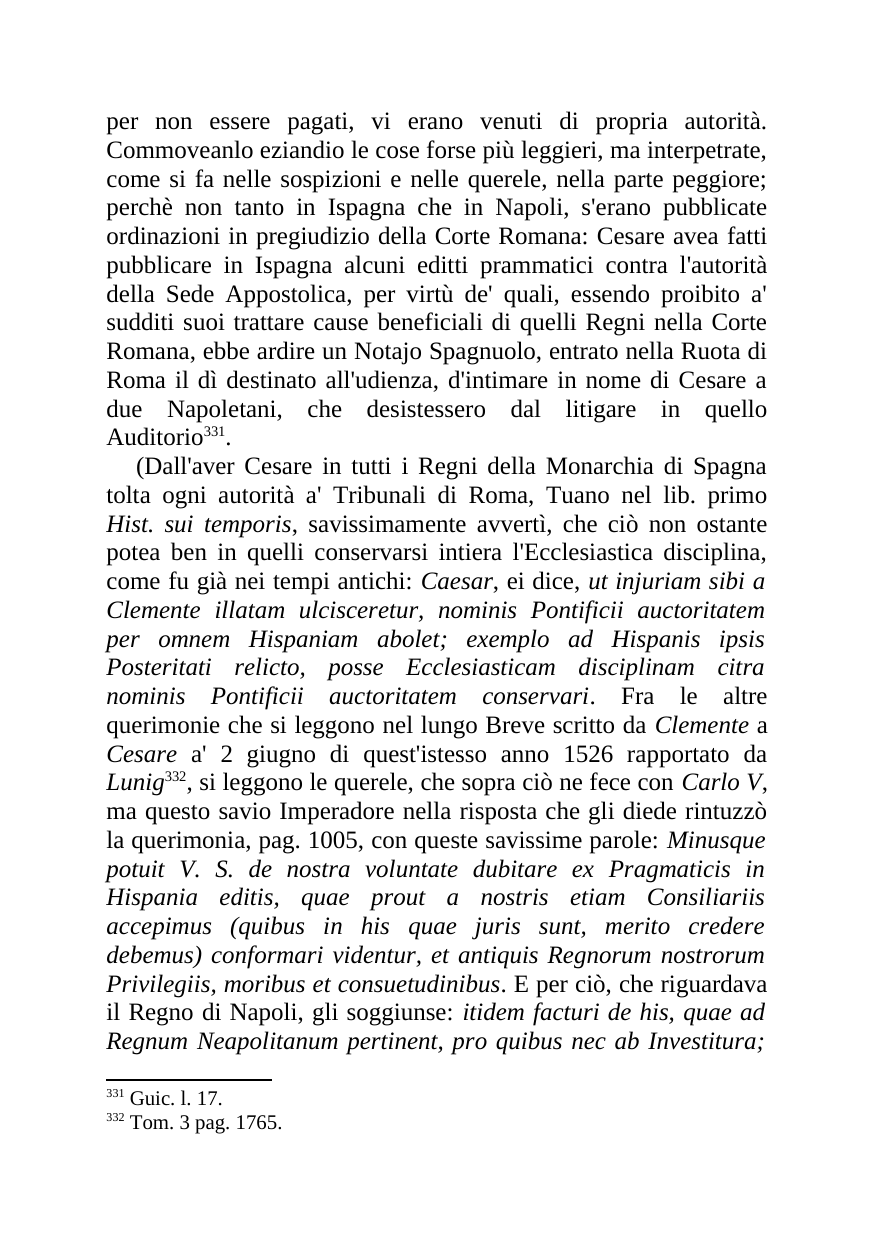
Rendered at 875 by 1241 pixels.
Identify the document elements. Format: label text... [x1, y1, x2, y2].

text Tom. 3 pag. 1765. [106, 1110, 768, 1134]
text (Dall'aver Cesare in tutti i Regni della Monarchia di Spagna tolta ogni autorità a' Tribunali di Roma, Tuano nel lib. primo Hist. sui temporis, savissimamente avvertì, che ciò non ostante potea ben in quelli conservarsi intiera l'Ecclesiastica disciplina, come fu già nei tempi antichi: Caesar, ei dice, ut injuriam sibi a Clemente illatam ulcisceretur, nominis Pontificii auctoritatem per omnem Hispaniam abolet; exemplo ad Hispanis ipsis Posteritati relicto, posse Ecclesiasticam disciplinam citra nominis Pontificii auctoritatem conservari. Fra le altre querimonie che si leggono nel lungo Breve scritto da Clemente a Cesare a' 2 giugno di quest'istesso anno 1526 rapportato da Lunig, si leggono le querele, che sopra ciò ne fece con Carlo V, ma questo savio Imperadore nella risposta che gli diede rintuzzò la querimonia, pag. 1005, con queste savissime parole: Minusque potuit V. S. de nostra voluntate dubitare ex Pragmaticis in Hispania editis, quae prout a nostris etiam Consiliariis accepimus (quibus in his quae juris sunt, merito credere debemus) conformari videntur, et antiquis Regnorum nostrorum Privilegiis, moribus et consuetudinibus. E per ciò, che riguardava il Regno di Napoli, gli soggiunse: itidem facturi de his, quae ad Regnum Neapolitanum pertinent, pro quibus nec ab Investitura; [106, 451, 768, 1055]
text Guic. l. 17. [106, 1086, 768, 1110]
text per non essere pagati, vi erano venuti di propria autorità. Commoveanlo eziandio le cose forse più leggieri, ma interpetrate, come si fa nelle sospizioni e nelle querele, nella parte peggiore; perchè non tanto in Ispagna che in Napoli, s'erano pubblicate ordinazioni in pregiudizio della Corte Romana: Cesare avea fatti pubblicare in Ispagna alcuni editti prammatici contra l'autorità della Sede Appostolica, per virtù de' quali, essendo proibito a' sudditi suoi trattare cause beneficiali di quelli Regni nella Corte Romana, ebbe ardire un Notajo Spagnuolo, entrato nella Ruota di Roma il dì destinato all'udienza, d'intimare in nome di Cesare a due Napoletani, che desistessero dal litigare in quello Auditorio. [106, 106, 768, 451]
